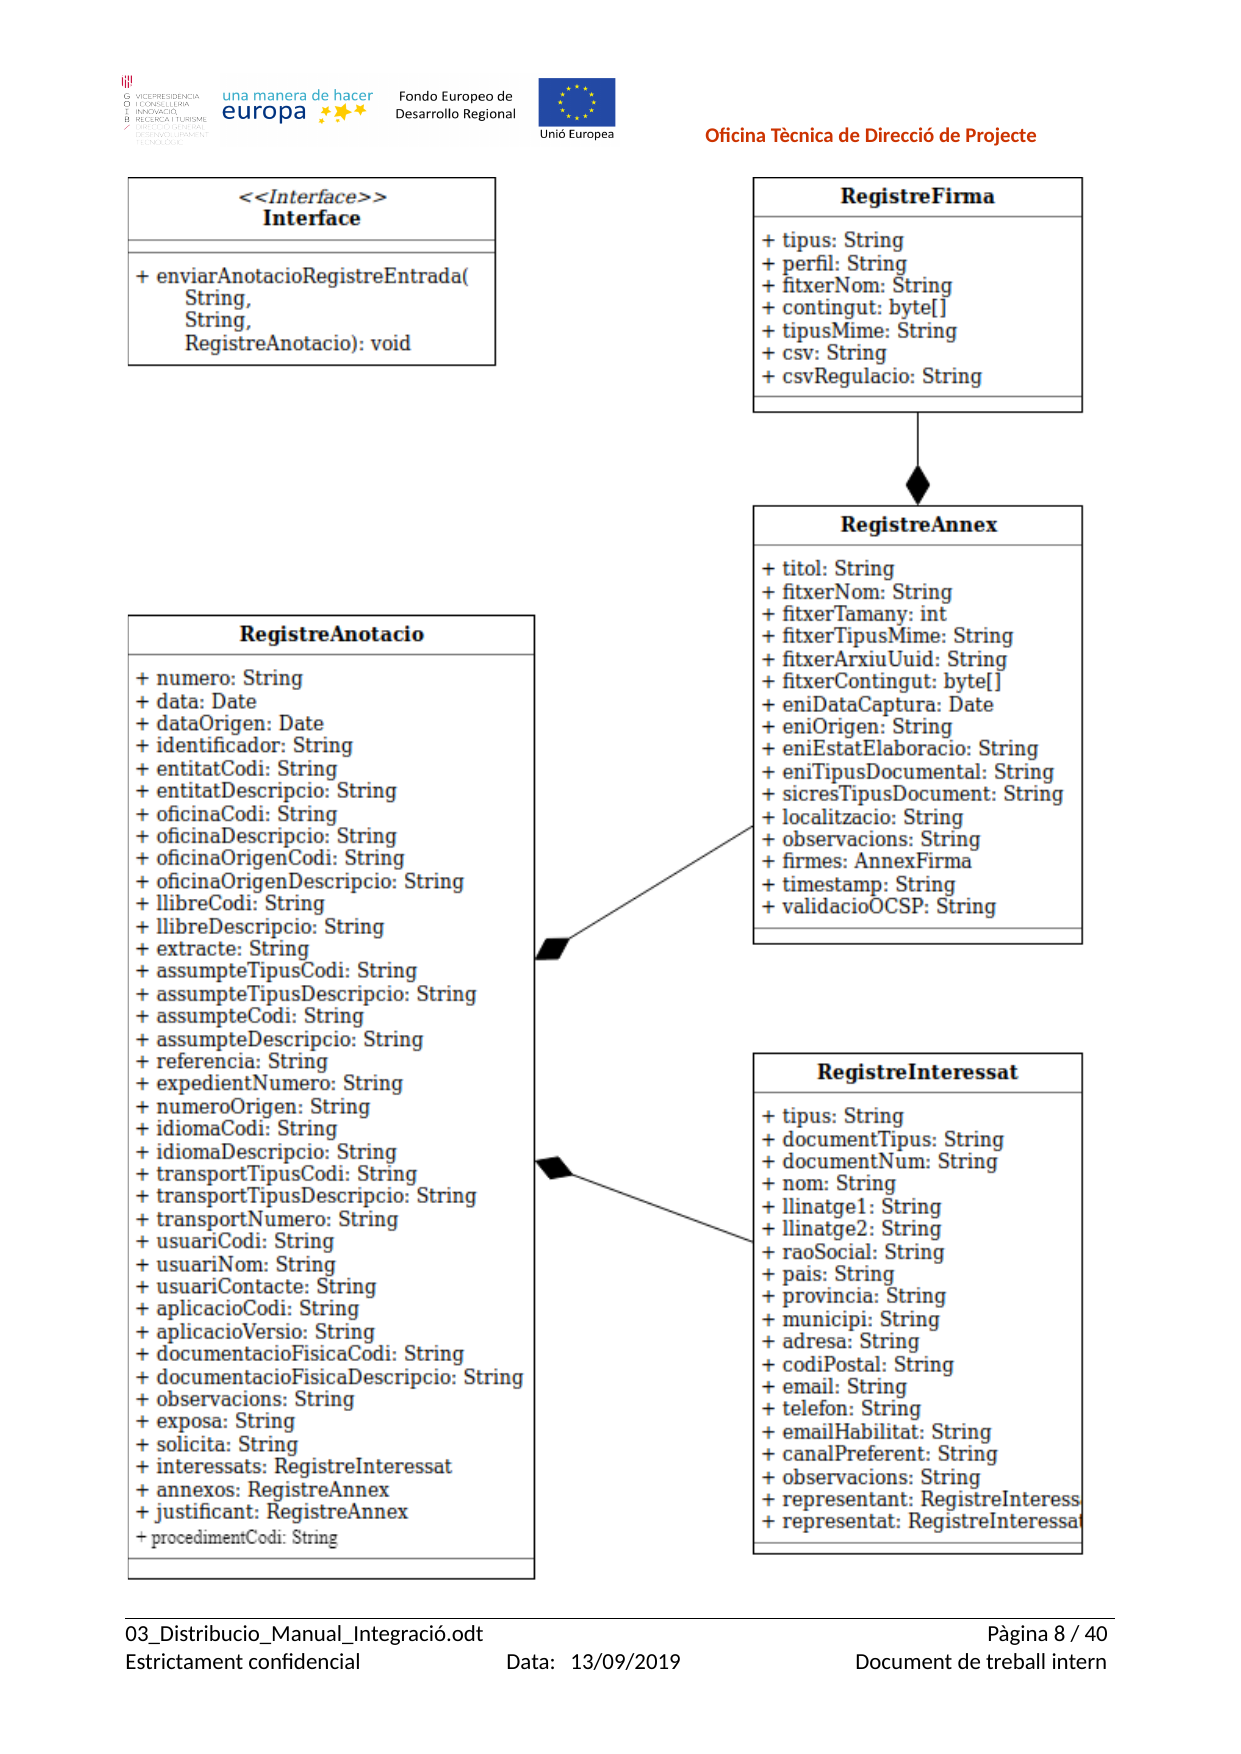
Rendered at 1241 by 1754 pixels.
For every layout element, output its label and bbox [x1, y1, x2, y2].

picture [127, 177, 1113, 1594]
picture [219, 73, 621, 147]
picture [118, 73, 213, 147]
